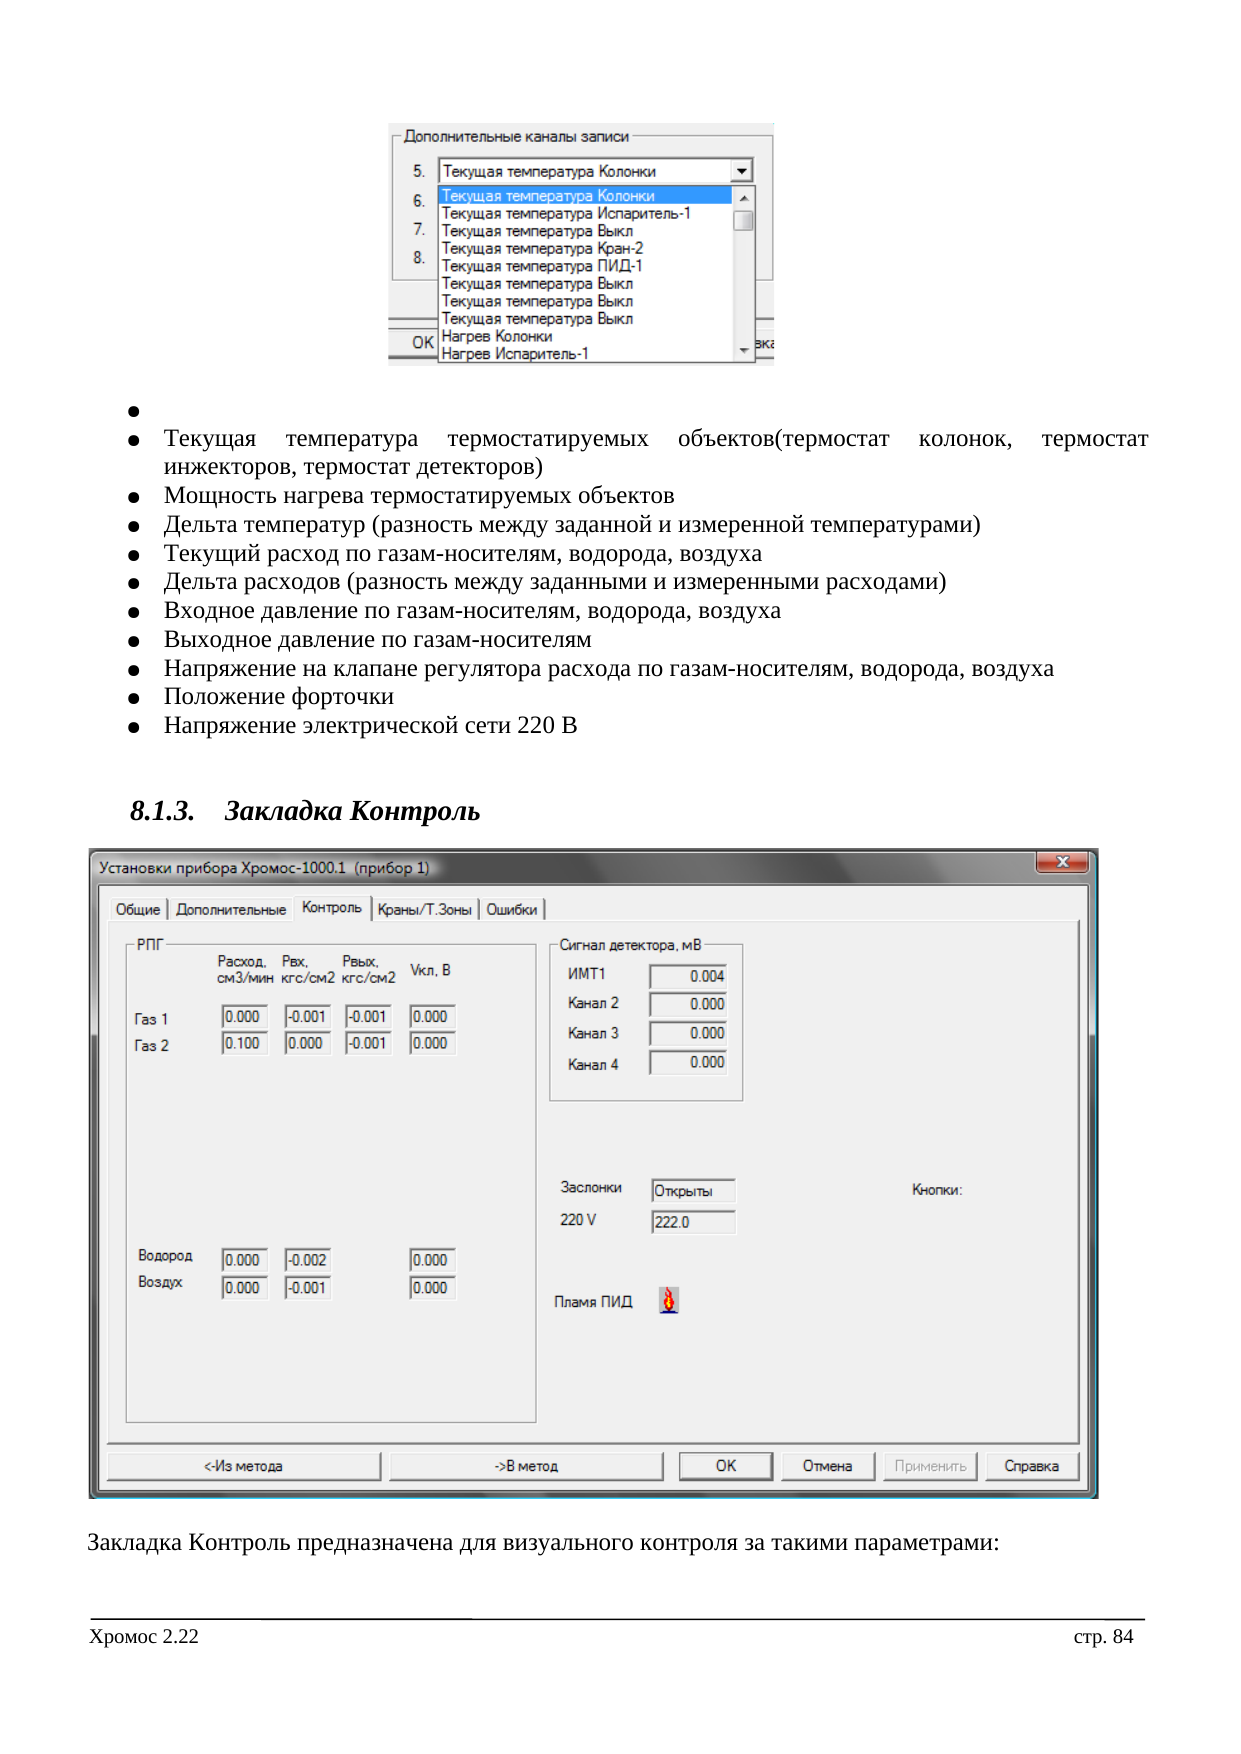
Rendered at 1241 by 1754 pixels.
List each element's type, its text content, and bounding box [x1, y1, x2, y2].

list Дельта расходов (разность между заданными и измеренными расходами) [126, 566, 1149, 595]
list Напряжение на клапане регулятора расхода по газам-носителям, водорода, воздуха [126, 653, 1149, 681]
subtitle Закладка Контроль [130, 793, 1149, 826]
list Входное давление по газам-носителям, водорода, воздуха [126, 595, 1149, 624]
list Текущий расход по газам-носителям, водорода, воздуха [126, 538, 1149, 566]
list Текущая температура термостатируемых объектов(термостат колонок, термостат инжекторов, термостат детекторов) [126, 423, 1149, 480]
text Закладка Контроль предназначена для визуального контроля за такими параметрами: [87, 1527, 1149, 1556]
picture [88, 848, 1099, 1499]
picture [388, 123, 775, 366]
list Мощность нагрева термостатируемых объектов [126, 480, 1149, 509]
list Напряжение электрической сети 220 В [126, 710, 1149, 739]
list Выходное давление по газам-носителям [126, 624, 1149, 653]
list Дельта температур (разность между заданной и измеренной температурами) [126, 509, 1149, 538]
list Положение форточки [126, 681, 1149, 710]
